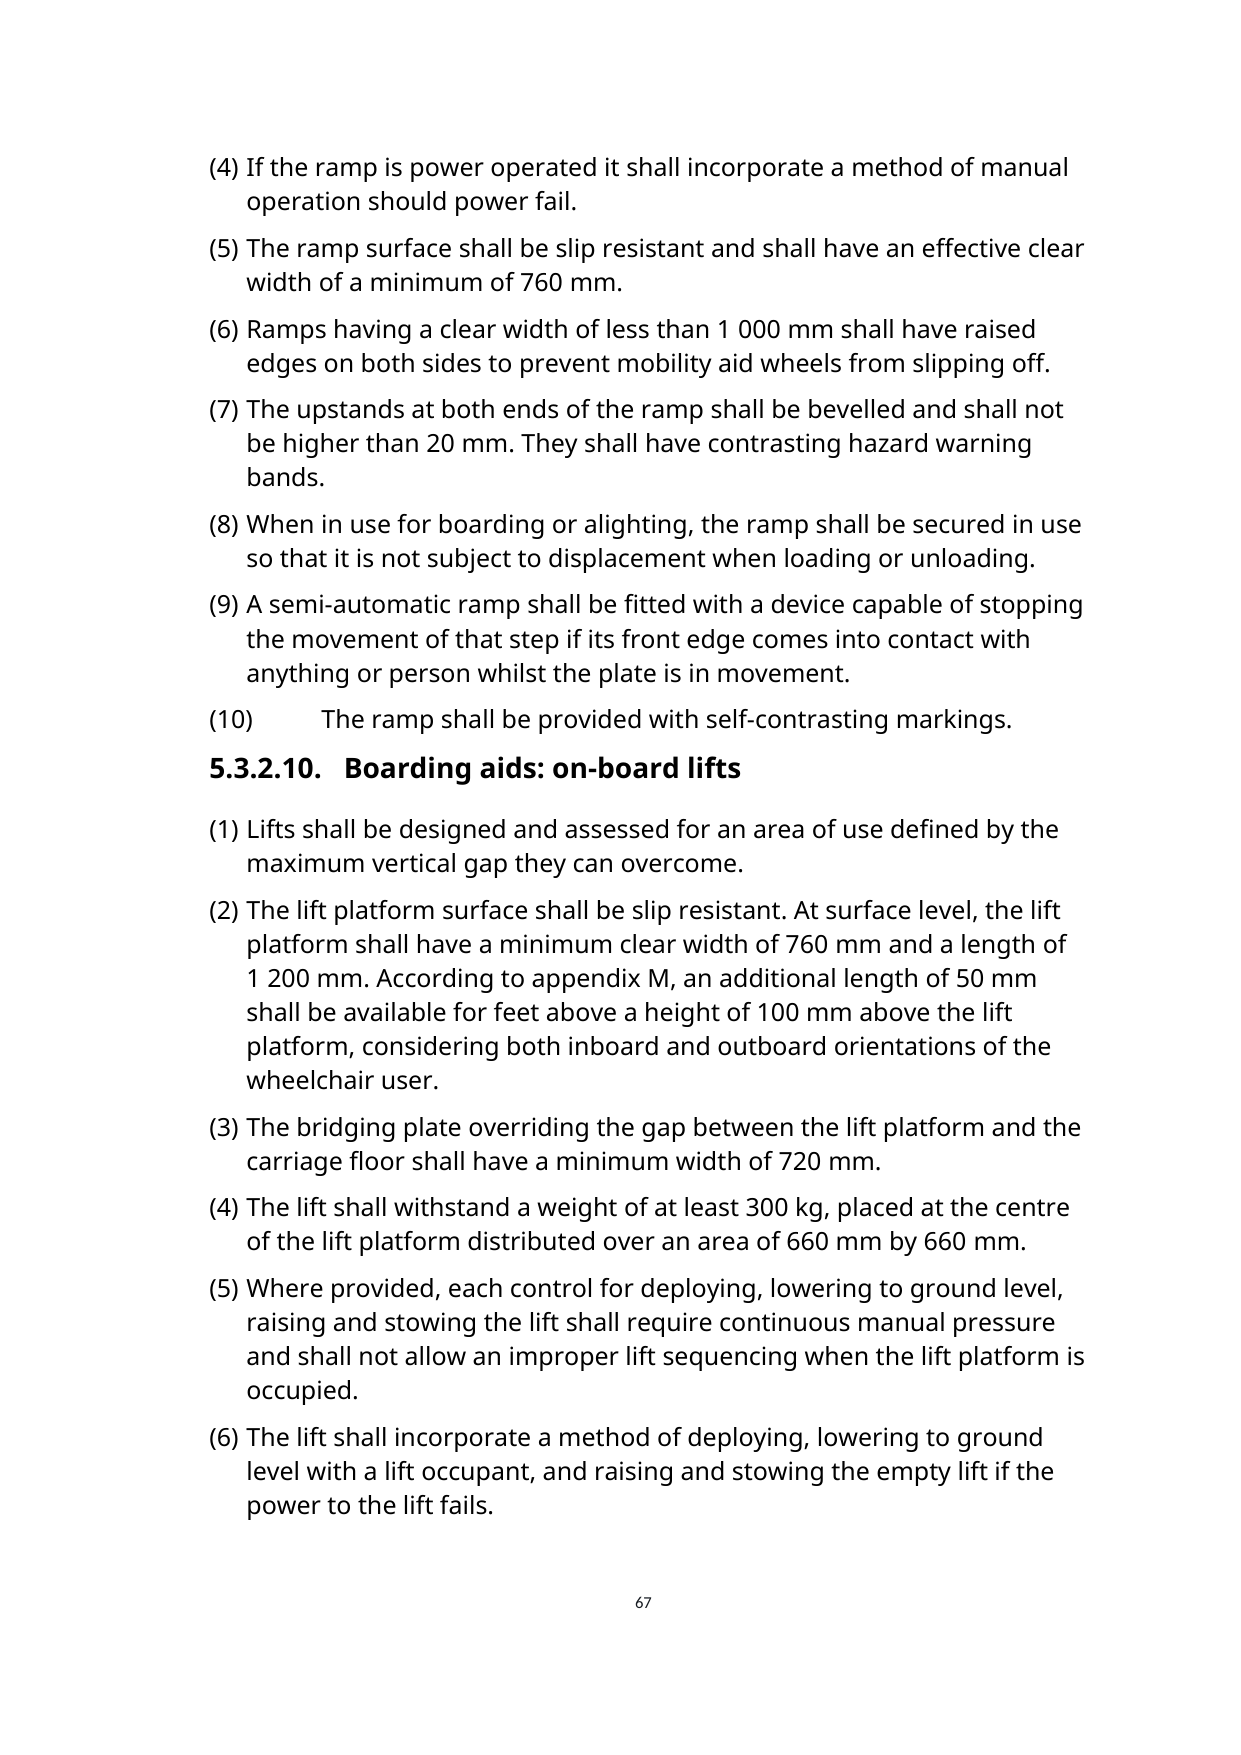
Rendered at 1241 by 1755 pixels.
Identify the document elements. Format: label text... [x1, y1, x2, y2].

list The ramp shall be provided with self-contrasting markings. [209, 702, 1090, 736]
list When in use for boarding or alighting, the ramp shall be secured in use so that it is not subject to displacement when loading or unloading. [209, 507, 1090, 575]
list The bridging plate overriding the gap between the lift platform and the carriage floor shall have a minimum width of 720 mm. [209, 1109, 1090, 1177]
list Ramps having a clear width of less than 1 000 mm shall have raised edges on both sides to prevent mobility aid wheels from slipping off. [209, 311, 1090, 379]
list The lift shall withstand a weight of at least 300 kg, placed at the centre of the lift platform distributed over an area of 660 mm by 660 mm. [209, 1190, 1090, 1258]
list The lift shall incorporate a method of deploying, lowering to ground level with a lift occupant, and raising and stowing the empty lift if the power to the lift fails. [209, 1419, 1090, 1521]
list A semi-automatic ramp shall be fitted with a device capable of stopping the movement of that step if its front edge comes into contact with anything or person whilst the plate is in movement. [209, 587, 1090, 689]
list The lift platform surface shall be slip resistant. At surface level, the lift platform shall have a minimum clear width of 760 mm and a length of 1 200 mm. According to appendix M, an additional length of 50 mm shall be available for feet above a height of 100 mm above the lift platform, considering both inboard and outboard orientations of the wheelchair user. [209, 892, 1090, 1097]
list Lifts shall be designed and assessed for an area of use defined by the maximum vertical gap they can overcome. [209, 812, 1090, 880]
list The ramp surface shall be slip resistant and shall have an effective clear width of a minimum of 760 mm. [209, 231, 1090, 299]
list Where provided, each control for deploying, lowering to ground level, raising and stowing the lift shall require continuous manual pressure and shall not allow an improper lift sequencing when the lift platform is occupied. [209, 1271, 1090, 1407]
list If the ramp is power operated it shall incorporate a method of manual operation should power fail. [209, 150, 1090, 218]
list The upstands at both ends of the ramp shall be bevelled and shall not be higher than 20 mm. They shall have contrasting hazard warning bands. [209, 392, 1090, 494]
text 5.3.2.10. Boarding aids: on-board lifts [209, 748, 1090, 787]
